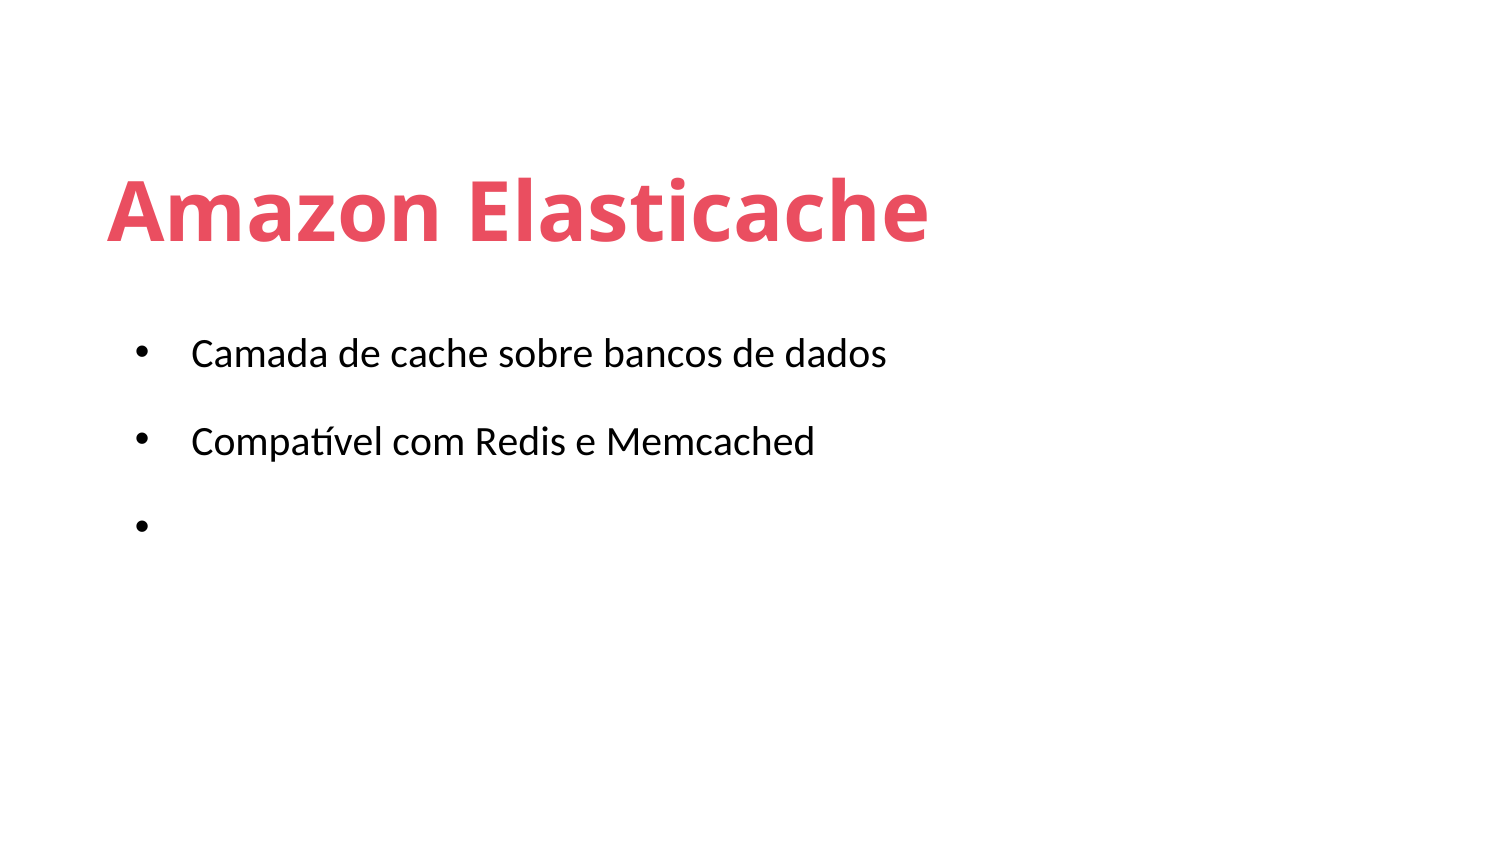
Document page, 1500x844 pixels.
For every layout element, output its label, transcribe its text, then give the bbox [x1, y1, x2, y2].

text_box Amazon Elasticache [92, 128, 1499, 227]
text_box Camada de cache sobre bancos de dados Compatível com Redis e Memcached [119, 310, 1240, 716]
